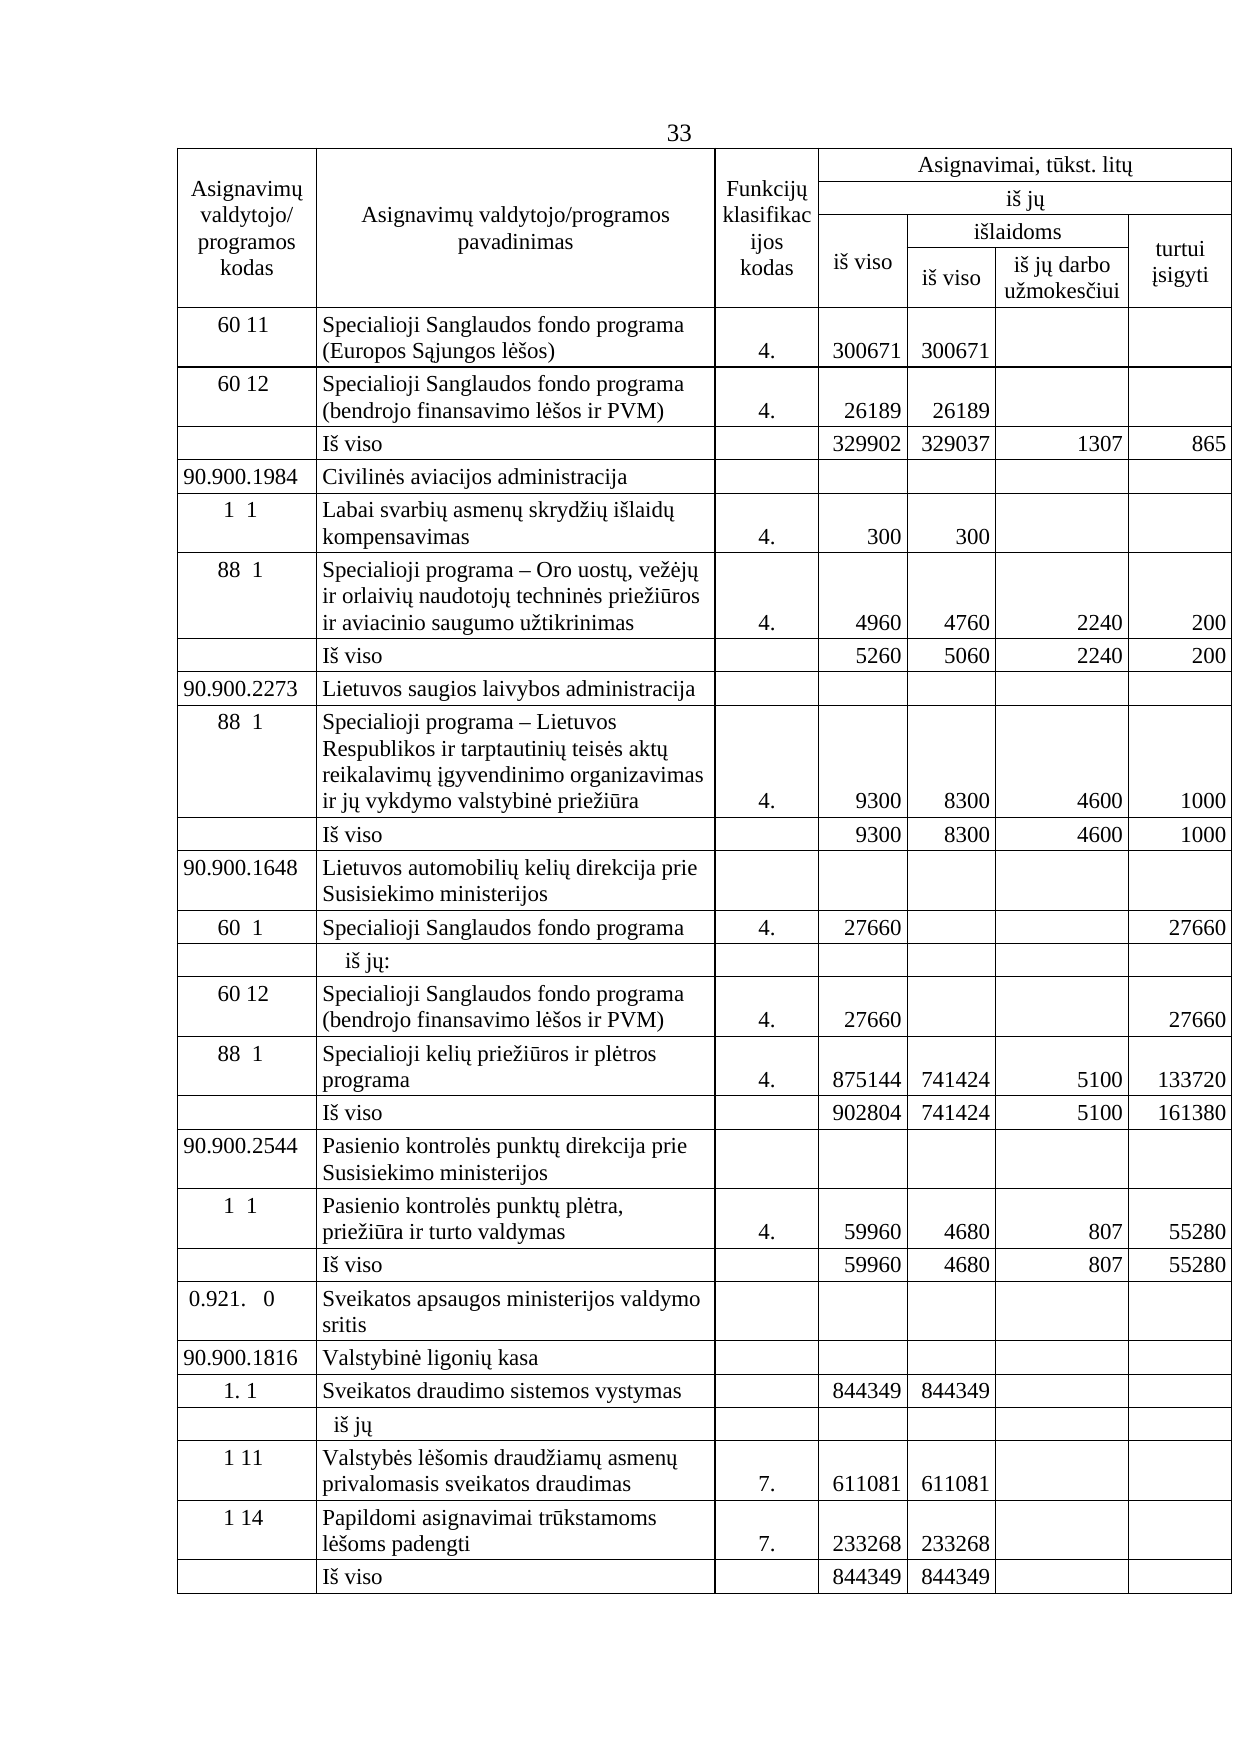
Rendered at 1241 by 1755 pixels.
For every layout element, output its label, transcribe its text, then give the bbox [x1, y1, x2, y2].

table_cell 90.900.2544 [178, 1130, 316, 1188]
table_cell Iš viso [317, 818, 714, 850]
table_cell iš jų: [317, 944, 714, 976]
table_cell [908, 672, 995, 704]
table_cell [716, 672, 818, 704]
table_cell 2240 [996, 639, 1128, 671]
table_cell [1129, 1375, 1231, 1407]
table_cell 4760 [908, 553, 995, 638]
table_cell 88 1 [178, 553, 316, 638]
table_cell 27660 [1129, 977, 1231, 1036]
table_cell Pasienio kontrolės punktų direkcija prie Susisiekimo ministerijos [317, 1130, 714, 1188]
table_cell 844349 [819, 1560, 907, 1592]
table_cell 7. [716, 1441, 818, 1500]
table_cell išlaidoms [908, 215, 1128, 247]
table_cell Specialioji Sanglaudos fondo programa [317, 911, 714, 943]
table_cell 5100 [996, 1096, 1128, 1128]
table_cell 88 1 [178, 1037, 316, 1095]
table_cell 60 12 [178, 368, 316, 426]
table_cell 1000 [1129, 818, 1231, 850]
table_cell 2240 [996, 553, 1128, 638]
table_cell [996, 1560, 1128, 1592]
table_cell [996, 1408, 1128, 1440]
table_cell Sveikatos draudimo sistemos vystymas [317, 1375, 714, 1407]
table_cell 60 1 [178, 911, 316, 943]
table_cell iš viso [908, 248, 995, 307]
table_cell Papildomi asignavimai trūkstamoms lėšoms padengti [317, 1501, 714, 1559]
table_cell [1129, 1408, 1231, 1440]
table_cell 300671 [908, 308, 995, 366]
table_cell [996, 977, 1128, 1036]
table_cell [908, 944, 995, 976]
table_cell [178, 639, 316, 671]
table_cell 4. [716, 368, 818, 426]
table_cell [1129, 1501, 1231, 1559]
table_cell 844349 [908, 1375, 995, 1407]
table_cell [819, 1282, 907, 1340]
table_cell [996, 1375, 1128, 1407]
table_cell 329037 [908, 427, 995, 459]
table_cell 4680 [908, 1249, 995, 1281]
table_cell [716, 1408, 818, 1440]
table_cell [716, 818, 818, 850]
table_cell 807 [996, 1249, 1128, 1281]
table_cell [716, 1341, 818, 1374]
table_cell Lietuvos automobilių kelių direkcija prie Susisiekimo ministerijos [317, 851, 714, 909]
table_cell [819, 1130, 907, 1188]
table_cell 4600 [996, 818, 1128, 850]
table_cell [996, 308, 1128, 366]
table_cell 4. [716, 911, 818, 943]
table_cell [1129, 1560, 1231, 1592]
table_cell [1129, 494, 1231, 552]
table_cell [716, 1249, 818, 1281]
table_cell [1129, 1130, 1231, 1188]
table_cell 844349 [908, 1560, 995, 1592]
table_cell [716, 639, 818, 671]
table_cell [716, 460, 818, 492]
table_cell [1129, 1282, 1231, 1340]
table_cell [996, 1441, 1128, 1500]
table_cell [819, 1408, 907, 1440]
table_cell [1129, 368, 1231, 426]
table_cell 27660 [1129, 911, 1231, 943]
table_cell 1000 [1129, 706, 1231, 817]
table_cell 9300 [819, 818, 907, 850]
table_cell 55280 [1129, 1249, 1231, 1281]
table_cell [908, 1341, 995, 1374]
table_cell [716, 1130, 818, 1188]
table_cell [716, 851, 818, 909]
table_cell 7. [716, 1501, 818, 1559]
table_cell [819, 460, 907, 492]
table_cell 4680 [908, 1189, 995, 1248]
table_cell Civilinės aviacijos administracija [317, 460, 714, 492]
table_cell 26189 [819, 368, 907, 426]
table_cell Specialioji kelių priežiūros ir plėtros programa [317, 1037, 714, 1095]
table_cell 4. [716, 1189, 818, 1248]
table_cell [178, 818, 316, 850]
table_cell [819, 944, 907, 976]
table_cell 200 [1129, 639, 1231, 671]
table_cell [716, 1375, 818, 1407]
table_cell 1 1 [178, 1189, 316, 1248]
table_cell 60 12 [178, 977, 316, 1036]
table_cell 90.900.1984 [178, 460, 316, 492]
table_cell 865 [1129, 427, 1231, 459]
table_cell 5100 [996, 1037, 1128, 1095]
table_cell [1129, 944, 1231, 976]
table_cell 1307 [996, 427, 1128, 459]
table_cell 90.900.1648 [178, 851, 316, 909]
table_cell [996, 911, 1128, 943]
table_cell [908, 460, 995, 492]
table_cell Iš viso [317, 1096, 714, 1128]
table_cell 844349 [819, 1375, 907, 1407]
table_cell 329902 [819, 427, 907, 459]
table_cell 300 [819, 494, 907, 552]
table_cell [908, 977, 995, 1036]
table_cell 59960 [819, 1189, 907, 1248]
table_cell 88 1 [178, 706, 316, 817]
table_cell [908, 1130, 995, 1188]
table_cell 300 [908, 494, 995, 552]
table_cell [996, 1282, 1128, 1340]
table_cell 4. [716, 308, 818, 366]
table_cell Iš viso [317, 1560, 714, 1592]
table_cell [1129, 1341, 1231, 1374]
table_cell 4. [716, 977, 818, 1036]
table_cell [1129, 460, 1231, 492]
table_cell Iš viso [317, 427, 714, 459]
table_cell [178, 1096, 316, 1128]
table_cell [996, 1341, 1128, 1374]
table_cell [178, 1408, 316, 1440]
table_cell iš viso [819, 215, 907, 307]
table_cell [908, 851, 995, 909]
table_cell [716, 944, 818, 976]
table_cell [716, 1096, 818, 1128]
table_cell 300671 [819, 308, 907, 366]
table_cell Valstybės lėšomis draudžiamų asmenų privalomasis sveikatos draudimas [317, 1441, 714, 1500]
table_cell 5060 [908, 639, 995, 671]
table_cell [996, 1501, 1128, 1559]
table_cell [908, 1282, 995, 1340]
table_cell turtui įsigyti [1129, 215, 1231, 307]
table_cell 1 14 [178, 1501, 316, 1559]
table_cell [178, 1249, 316, 1281]
table_header Asignavimų valdytojo/programos pavadinimas [317, 149, 714, 307]
table_cell 902804 [819, 1096, 907, 1128]
table_cell [178, 944, 316, 976]
table_cell [716, 427, 818, 459]
table_cell 4. [716, 706, 818, 817]
table_cell [996, 1130, 1128, 1188]
table_cell 1 11 [178, 1441, 316, 1500]
table_cell iš jų [819, 182, 1231, 214]
table_cell [1129, 308, 1231, 366]
table_cell [1129, 1441, 1231, 1500]
table_cell Labai svarbių asmenų skrydžių išlaidų kompensavimas [317, 494, 714, 552]
table_cell 5260 [819, 639, 907, 671]
table_cell [1129, 672, 1231, 704]
table_cell [996, 368, 1128, 426]
table_cell [996, 460, 1128, 492]
table_cell 27660 [819, 911, 907, 943]
table_cell Pasienio kontrolės punktų plėtra, priežiūra ir turto valdymas [317, 1189, 714, 1248]
table_cell 8300 [908, 706, 995, 817]
table_cell 27660 [819, 977, 907, 1036]
table_cell [178, 1560, 316, 1592]
table_cell [908, 1408, 995, 1440]
table_header Asignavimai, tūkst. litų [819, 149, 1231, 181]
table_cell Specialioji programa – Oro uostų, vežėjų ir orlaivių naudotojų techninės priežiūros ir aviacinio saugumo užtikrinimas [317, 553, 714, 638]
table_cell [996, 851, 1128, 909]
table_cell iš jų darbo užmokesčiui [996, 248, 1128, 307]
table_cell 55280 [1129, 1189, 1231, 1248]
table_cell 611081 [908, 1441, 995, 1500]
table_cell 133720 [1129, 1037, 1231, 1095]
table_cell 233268 [819, 1501, 907, 1559]
table_cell 4960 [819, 553, 907, 638]
table_cell 741424 [908, 1037, 995, 1095]
table_cell iš jų [317, 1408, 714, 1440]
table_cell 1 1 [178, 494, 316, 552]
table_cell Specialioji programa – Lietuvos Respublikos ir tarptautinių teisės aktų reikalavimų įgyvendinimo organizavimas ir jų vykdymo valstybinė priežiūra [317, 706, 714, 817]
table_header Asignavimų valdytojo/ programos kodas [178, 149, 316, 307]
table_cell [178, 427, 316, 459]
table_cell [819, 851, 907, 909]
table_cell Valstybinė ligonių kasa [317, 1341, 714, 1374]
table_cell 60 11 [178, 308, 316, 366]
table_cell 59960 [819, 1249, 907, 1281]
table_cell [819, 1341, 907, 1374]
table_cell [996, 494, 1128, 552]
table_cell 4. [716, 494, 818, 552]
table_cell 200 [1129, 553, 1231, 638]
table_cell 4. [716, 553, 818, 638]
table_cell 0.921. 0 [178, 1282, 316, 1340]
table_cell [819, 672, 907, 704]
table_cell Iš viso [317, 639, 714, 671]
table_cell 8300 [908, 818, 995, 850]
table_cell [716, 1560, 818, 1592]
table_cell 4. [716, 1037, 818, 1095]
table_cell Sveikatos apsaugos ministerijos valdymo sritis [317, 1282, 714, 1340]
table_cell 90.900.1816 [178, 1341, 316, 1374]
table_cell 9300 [819, 706, 907, 817]
table_cell 161380 [1129, 1096, 1231, 1128]
table_cell [1129, 851, 1231, 909]
table_cell 807 [996, 1189, 1128, 1248]
table_cell [716, 1282, 818, 1340]
table_cell [908, 911, 995, 943]
table_cell 233268 [908, 1501, 995, 1559]
table_cell Lietuvos saugios laivybos administracija [317, 672, 714, 704]
table_cell [996, 944, 1128, 976]
table_cell 875144 [819, 1037, 907, 1095]
table_cell 26189 [908, 368, 995, 426]
table_cell 741424 [908, 1096, 995, 1128]
table_cell [996, 672, 1128, 704]
table_cell 90.900.2273 [178, 672, 316, 704]
table_cell Specialioji Sanglaudos fondo programa (Europos Sąjungos lėšos) [317, 308, 714, 366]
table_cell 1. 1 [178, 1375, 316, 1407]
table_header Funkcijų klasifikacijos kodas [716, 149, 818, 307]
table_cell 4600 [996, 706, 1128, 817]
table_cell 611081 [819, 1441, 907, 1500]
table_cell Specialioji Sanglaudos fondo programa (bendrojo finansavimo lėšos ir PVM) [317, 368, 714, 426]
table_cell Specialioji Sanglaudos fondo programa (bendrojo finansavimo lėšos ir PVM) [317, 977, 714, 1036]
table_cell Iš viso [317, 1249, 714, 1281]
